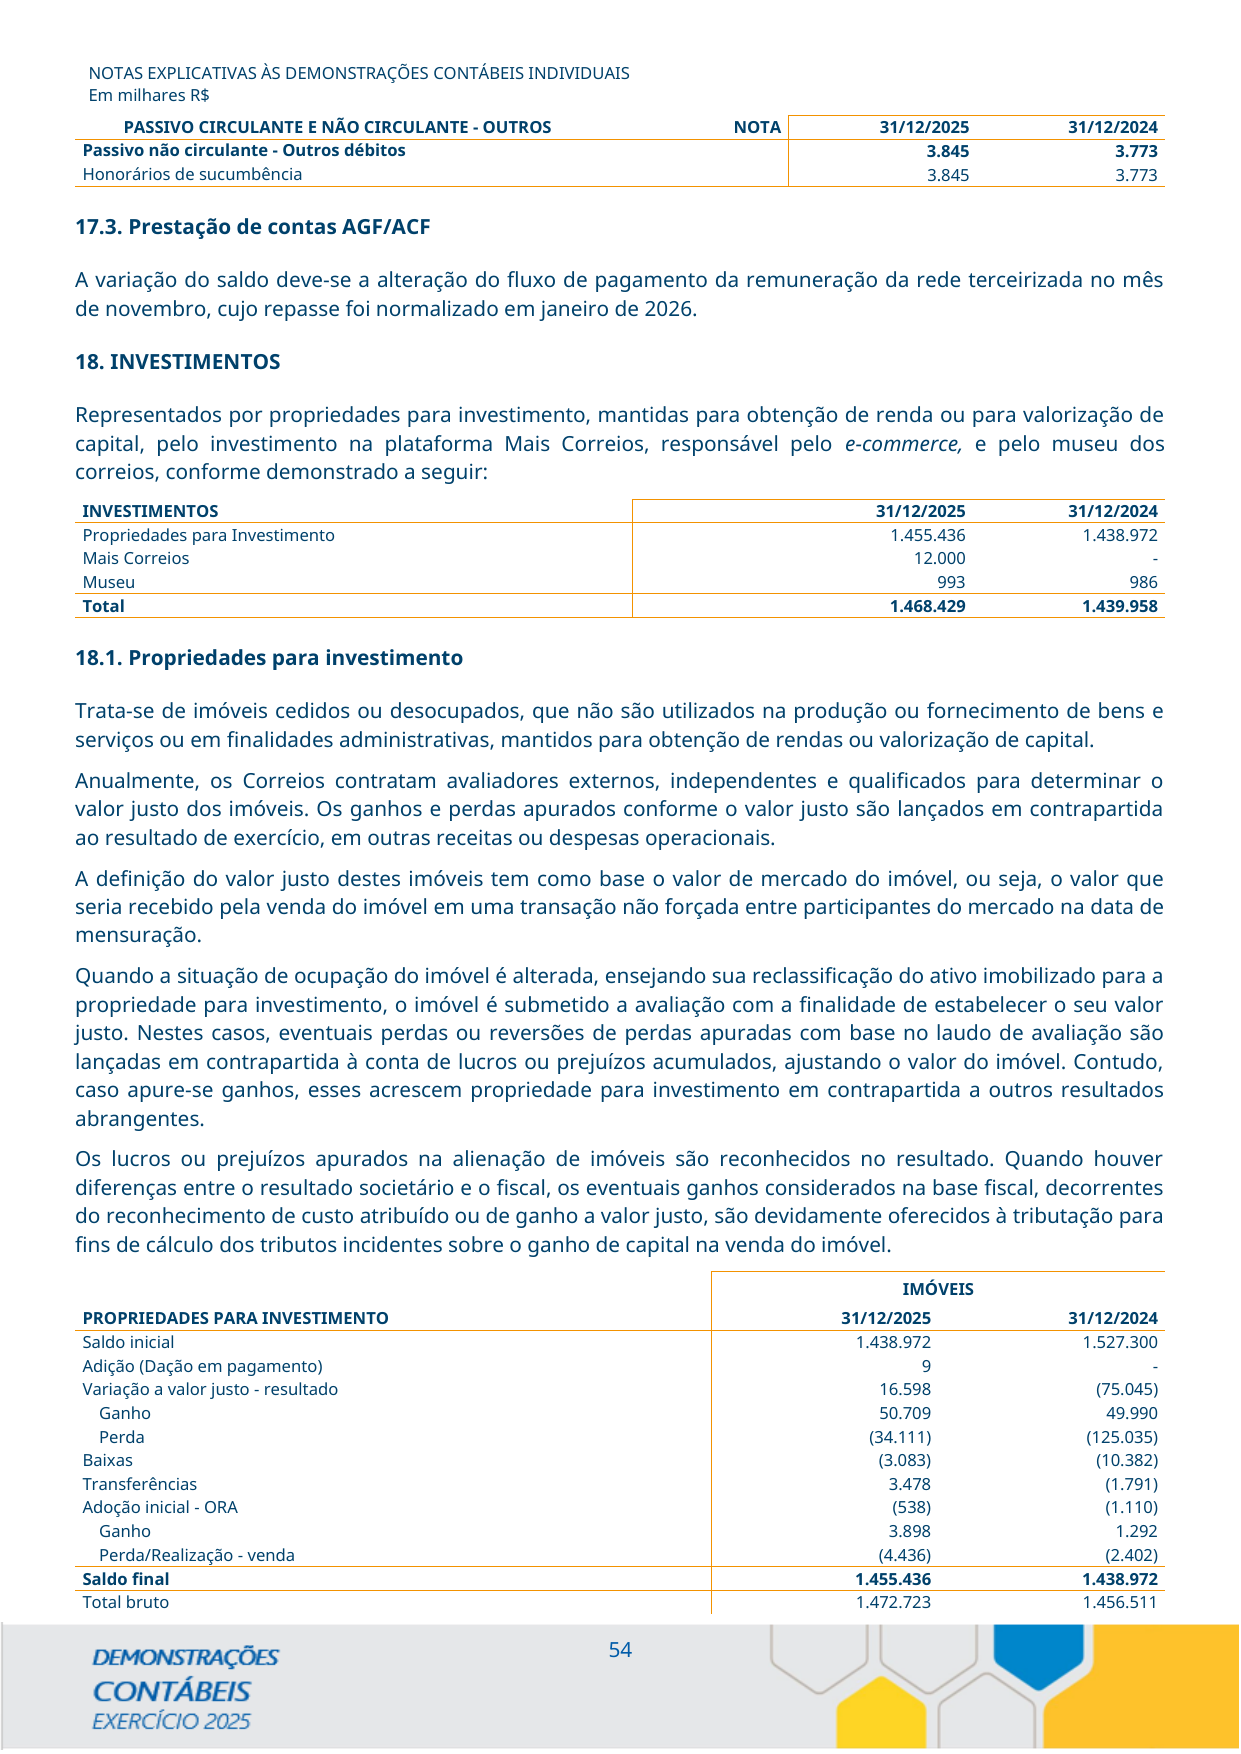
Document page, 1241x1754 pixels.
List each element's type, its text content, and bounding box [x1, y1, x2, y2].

table_cell 986 [973, 570, 1165, 593]
table_cell 49.990 [938, 1401, 1165, 1424]
table_cell Honorários de sucumbência [75, 162, 600, 186]
table_cell 1.439.958 [973, 594, 1165, 617]
table_cell Baixas [75, 1448, 711, 1472]
table_header [75, 1271, 711, 1306]
table_cell 1.527.300 [938, 1331, 1165, 1353]
table_cell - [938, 1353, 1165, 1377]
text A variação do saldo deve-se a alteração do fluxo de pagamento da remuneração da rede terceirizada no mês de novembro, cujo repasse foi normalizado em janeiro de 2026. [75, 265, 1165, 322]
picture [0, 1622, 1239, 1750]
table_cell 9 [712, 1353, 938, 1377]
table_header INVESTIMENTOS [75, 499, 632, 522]
table_cell (1.791) [938, 1472, 1165, 1495]
table_cell 1.455.436 [712, 1567, 938, 1590]
table_cell 31/12/2024 [938, 1306, 1165, 1329]
table_cell (3.083) [712, 1448, 938, 1472]
table_cell Total bruto [75, 1591, 711, 1614]
text A definição do valor justo destes imóveis tem como base o valor de mercado do imóvel, ou seja, o valor que seria recebido pela venda do imóvel em uma transação não forçada entre participantes do mercado na data de mensuração. [75, 864, 1165, 949]
table_cell 3.773 [977, 162, 1165, 186]
table_cell 1.472.723 [712, 1591, 938, 1614]
table_cell Museu [75, 570, 632, 593]
table_header 31/12/2025 [789, 116, 977, 138]
subtitle Prestação de contas AGF/ACF [75, 212, 1165, 240]
table_cell Saldo inicial [75, 1331, 711, 1353]
table_cell Total [75, 594, 632, 617]
table_cell (10.382) [938, 1448, 1165, 1472]
table_cell [600, 140, 788, 162]
table_cell 3.478 [712, 1472, 938, 1495]
table_header 31/12/2024 [977, 116, 1165, 138]
table_cell Perda [75, 1424, 711, 1448]
table_cell 1.468.429 [633, 594, 973, 617]
text Representados por propriedades para investimento, mantidas para obtenção de renda ou para valorização de capital, pelo investimento na plataforma Mais Correios, responsável pelo e-commerce, e pelo museu dos correios, conforme demonstrado a seguir: [75, 401, 1165, 486]
table_cell - [973, 546, 1165, 569]
table_cell (1.110) [938, 1495, 1165, 1519]
table_cell Passivo não circulante - Outros débitos [75, 140, 600, 162]
table_cell 1.438.972 [938, 1567, 1165, 1590]
table_cell (538) [712, 1495, 938, 1519]
table_cell (2.402) [938, 1543, 1165, 1566]
table_cell Saldo final [75, 1567, 711, 1590]
table_cell 12.000 [633, 546, 973, 569]
table_header 31/12/2025 [633, 500, 973, 522]
text Quando a situação de ocupação do imóvel é alterada, ensejando sua reclassificação do ativo imobilizado para a propriedade para investimento, o imóvel é submetido a avaliação com a finalidade de estabelecer o seu valor justo. Nestes casos, eventuais perdas ou reversões de perdas apuradas com base no laudo de avaliação são lançadas em contrapartida à conta de lucros ou prejuízos acumulados, ajustando o valor do imóvel. Contudo, caso apure-se ganhos, esses acrescem propriedade para investimento em contrapartida a outros resultados abrangentes. [75, 961, 1165, 1132]
table_cell (4.436) [712, 1543, 938, 1566]
table_header PASSIVO CIRCULANTE E NÃO CIRCULANTE - OUTROS [75, 115, 600, 138]
subtitle Propriedades para investimento [75, 643, 1165, 671]
table_cell [600, 162, 788, 186]
table_cell (75.045) [938, 1377, 1165, 1401]
table_cell 1.438.972 [712, 1331, 938, 1353]
text Trata-se de imóveis cedidos ou desocupados, que não são utilizados na produção ou fornecimento de bens e serviços ou em finalidades administrativas, mantidos para obtenção de rendas ou valorização de capital. [75, 696, 1165, 753]
subtitle INVESTIMENTOS [75, 347, 1165, 376]
table_cell Variação a valor justo - resultado [75, 1377, 711, 1401]
table_cell 31/12/2025 [712, 1306, 938, 1329]
table_cell Adição (Dação em pagamento) [75, 1353, 711, 1377]
table_header NOTA [600, 115, 788, 138]
table_cell 3.845 [789, 140, 977, 162]
table_cell (125.035) [938, 1424, 1165, 1448]
table_cell Ganho [75, 1401, 711, 1424]
table_cell 993 [633, 570, 973, 593]
table_cell Perda/Realização - venda [75, 1543, 711, 1566]
table_cell Transferências [75, 1472, 711, 1495]
table_cell 1.438.972 [973, 523, 1165, 546]
table_cell 3.845 [789, 162, 977, 186]
table_header IMÓVEIS [712, 1272, 1165, 1306]
table_cell 50.709 [712, 1401, 938, 1424]
table_cell 3.773 [977, 140, 1165, 162]
table_cell Propriedades para Investimento [75, 523, 632, 546]
table_cell 1.455.436 [633, 523, 973, 546]
table_cell (34.111) [712, 1424, 938, 1448]
table_cell Mais Correios [75, 546, 632, 569]
text Anualmente, os Correios contratam avaliadores externos, independentes e qualificados para determinar o valor justo dos imóveis. Os ganhos e perdas apurados conforme o valor justo são lançados em contrapartida ao resultado de exercício, em outras receitas ou despesas operacionais. [75, 766, 1165, 851]
table_cell Adoção inicial - ORA [75, 1495, 711, 1519]
table_cell 16.598 [712, 1377, 938, 1401]
table_cell Ganho [75, 1519, 711, 1542]
table_cell 3.898 [712, 1519, 938, 1542]
text Os lucros ou prejuízos apurados na alienação de imóveis são reconhecidos no resultado. Quando houver diferenças entre o resultado societário e o fiscal, os eventuais ganhos considerados na base fiscal, decorrentes do reconhecimento de custo atribuído ou de ganho a valor justo, são devidamente oferecidos à tributação para fins de cálculo dos tributos incidentes sobre o ganho de capital na venda do imóvel. [75, 1144, 1165, 1258]
table_cell 1.292 [938, 1519, 1165, 1542]
table_cell 1.456.511 [938, 1591, 1165, 1614]
table_cell PROPRIEDADES PARA INVESTIMENTO [75, 1306, 711, 1329]
table_header 31/12/2024 [973, 500, 1165, 522]
